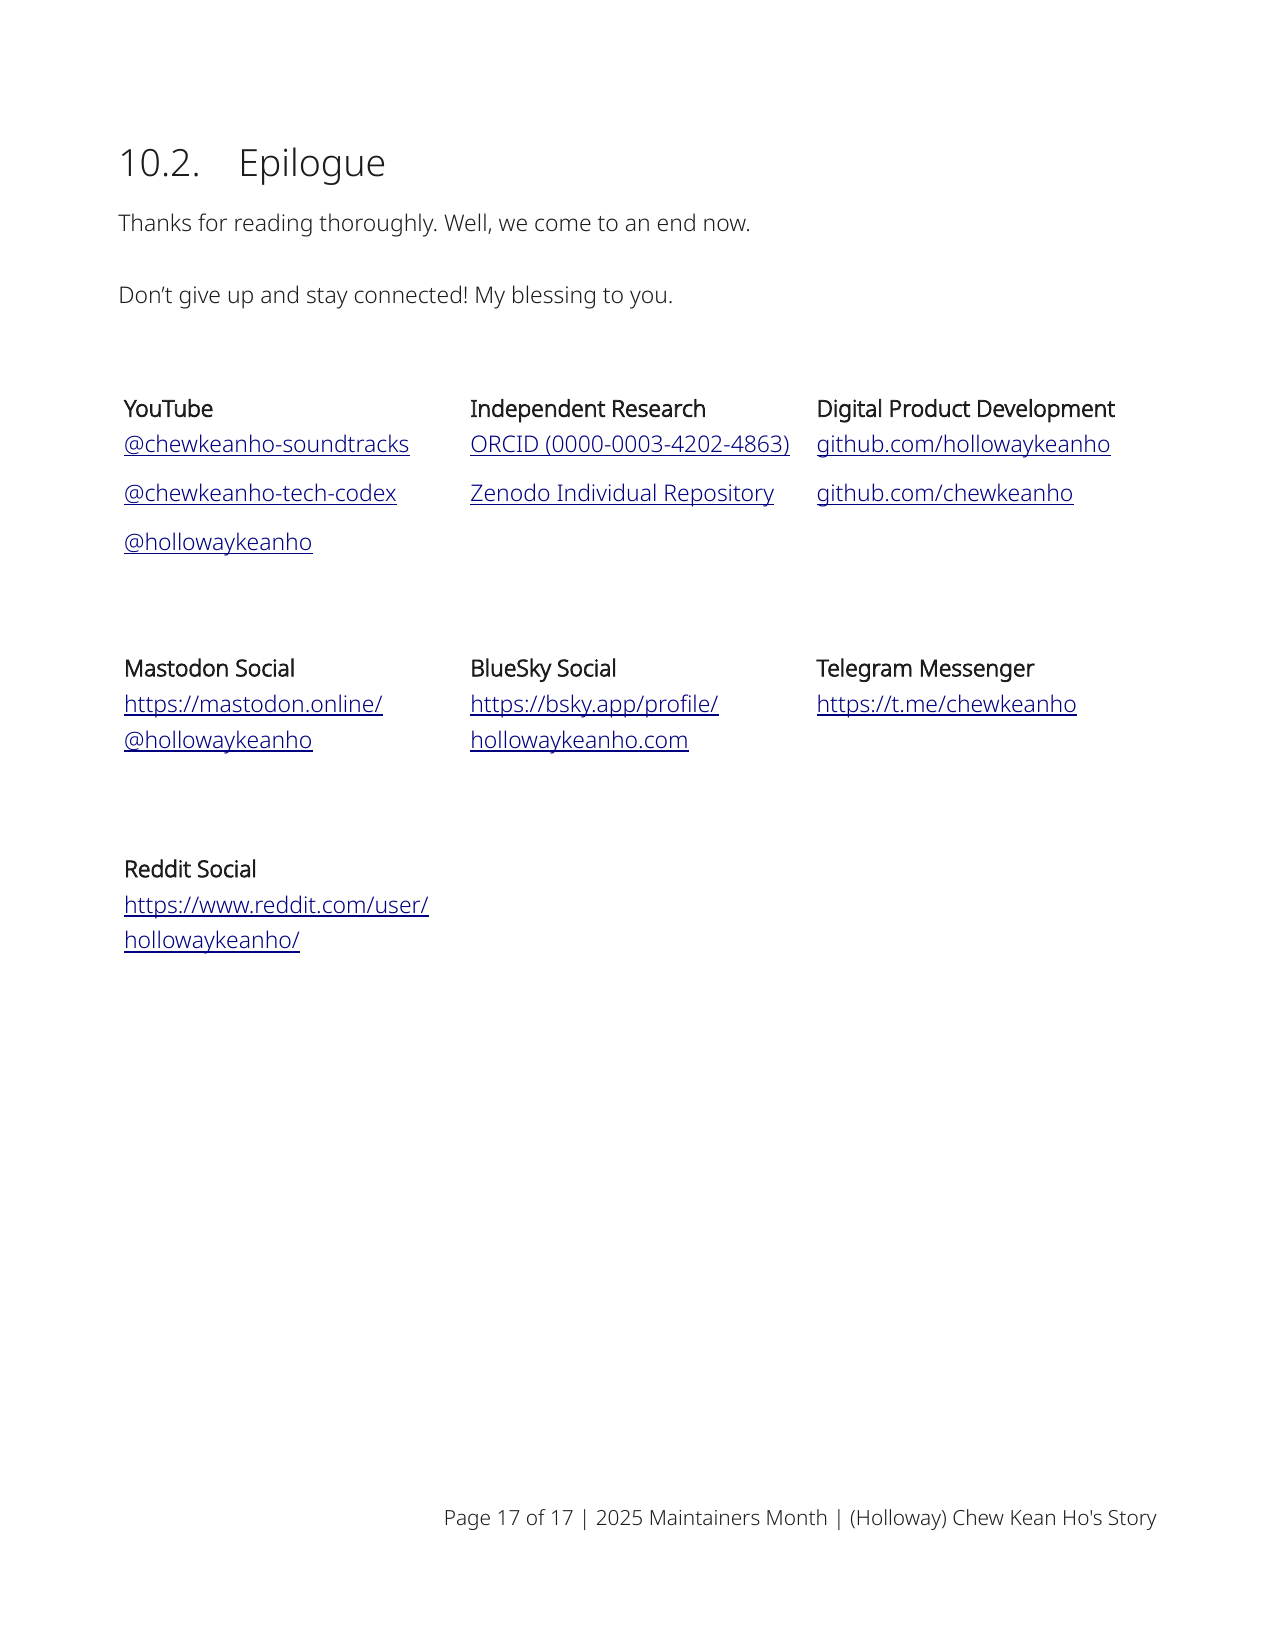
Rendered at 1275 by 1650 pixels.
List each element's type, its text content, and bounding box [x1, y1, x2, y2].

table_cell Mastodon Social https://mastodon.online/@hollowaykeanho [118, 646, 464, 764]
table_cell [811, 764, 1157, 847]
table_header Digital Product Development github.com/hollowaykeanho github.com/chewkeanho [811, 386, 1157, 599]
table_cell [811, 599, 1157, 646]
table_cell [464, 764, 811, 847]
table_cell [464, 599, 811, 646]
subtitle Epilogue [118, 136, 1157, 187]
table_header Independent Research ORCID (0000-0003-4202-4863) Zenodo Individual Repository [464, 386, 811, 599]
table_cell [464, 847, 811, 965]
table_cell Telegram Messenger https://t.me/chewkeanho [811, 646, 1157, 764]
text Don’t give up and stay connected! My blessing to you. [118, 279, 1157, 310]
table_cell [811, 847, 1157, 965]
table_header YouTube @chewkeanho-soundtracks @chewkeanho-tech-codex @hollowaykeanho [118, 386, 464, 599]
table_cell [118, 599, 464, 646]
text Thanks for reading thoroughly. Well, we come to an end now. [118, 207, 1157, 238]
table_cell Reddit Social https://www.reddit.com/user/hollowaykeanho/ [118, 847, 464, 965]
table_cell BlueSky Social https://bsky.app/profile/hollowaykeanho.com [464, 646, 811, 764]
table_cell [118, 764, 464, 847]
